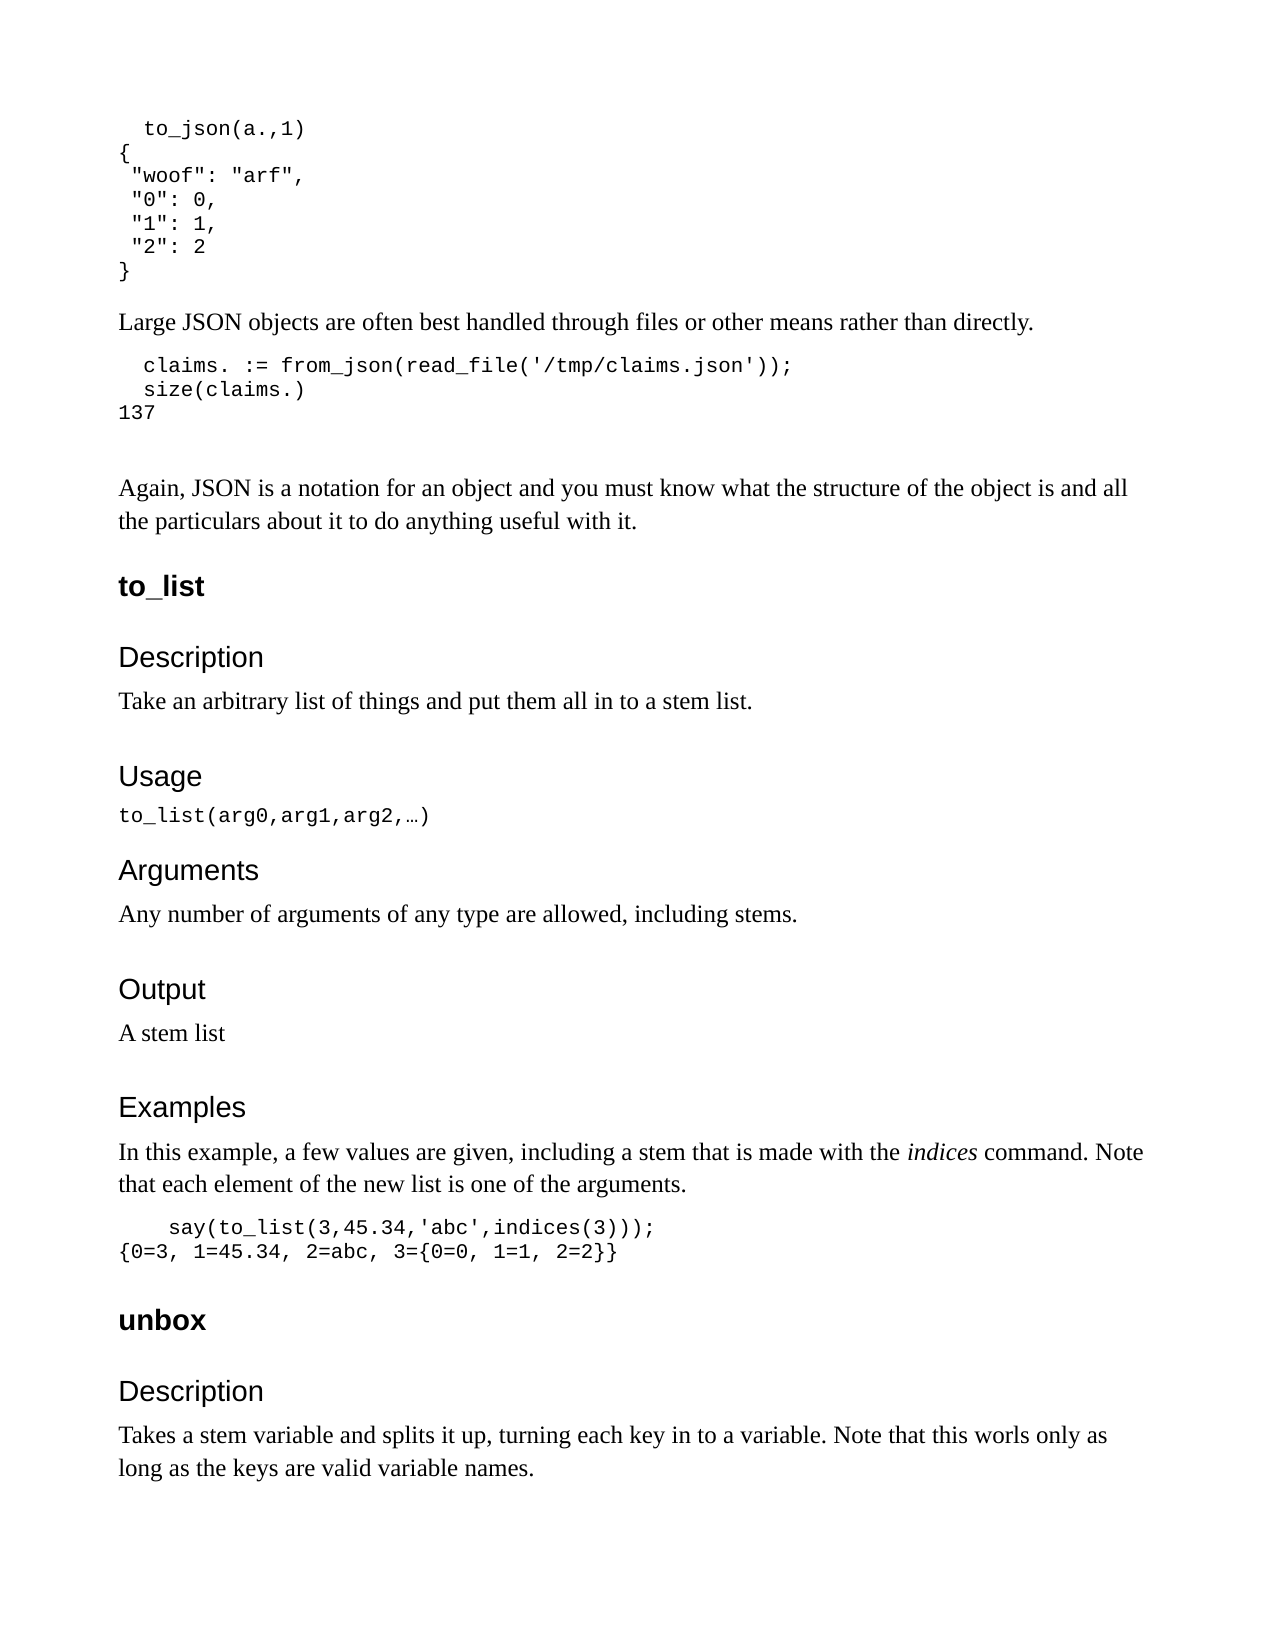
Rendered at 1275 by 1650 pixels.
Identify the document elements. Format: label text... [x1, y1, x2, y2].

text Large JSON objects are often best handled through files or other means rather than directly. [118, 307, 1157, 336]
subtitle unbox [118, 1303, 1157, 1336]
text In this example, a few values are given, including a stem that is made with the indices command. Note that each element of the new list is one of the arguments. [118, 1137, 1157, 1198]
text to_list(arg0,arg1,arg2,…) [118, 804, 1157, 828]
text 137 [118, 402, 1157, 426]
text to_json(a.,1) [118, 118, 1157, 142]
subtitle Description [118, 1374, 1157, 1407]
text Take an arbitrary list of things and put them all in to a stem list. [118, 686, 1157, 715]
subtitle Examples [118, 1091, 1157, 1124]
text A stem list [118, 1018, 1157, 1047]
subtitle Output [118, 972, 1157, 1005]
text "2": 2 [118, 236, 1157, 260]
text claims. := from_json(read_file('/tmp/claims.json')); [118, 355, 1157, 378]
text "1": 1, [118, 213, 1157, 236]
subtitle to_list [118, 569, 1157, 602]
subtitle Arguments [118, 853, 1157, 887]
text Again, JSON is a notation for an object and you must know what the structure of the object is and all the particulars about it to do anything useful with it. [118, 473, 1157, 535]
text "woof": "arf", [118, 165, 1157, 189]
text {0=3, 1=45.34, 2=abc, 3={0=0, 1=1, 2=2}} [118, 1241, 1157, 1264]
text size(claims.) [118, 378, 1157, 402]
text Any number of arguments of any type are allowed, including stems. [118, 899, 1157, 928]
text } [118, 260, 1157, 284]
text Takes a stem variable and splits it up, turning each key in to a variable. Note that this worls only as long as the keys are valid variable names. [118, 1420, 1157, 1482]
text "0": 0, [118, 189, 1157, 213]
text { [118, 142, 1157, 165]
subtitle Description [118, 640, 1157, 673]
text say(to_list(3,45.34,'abc',indices(3))); [118, 1217, 1157, 1241]
subtitle Usage [118, 758, 1157, 792]
